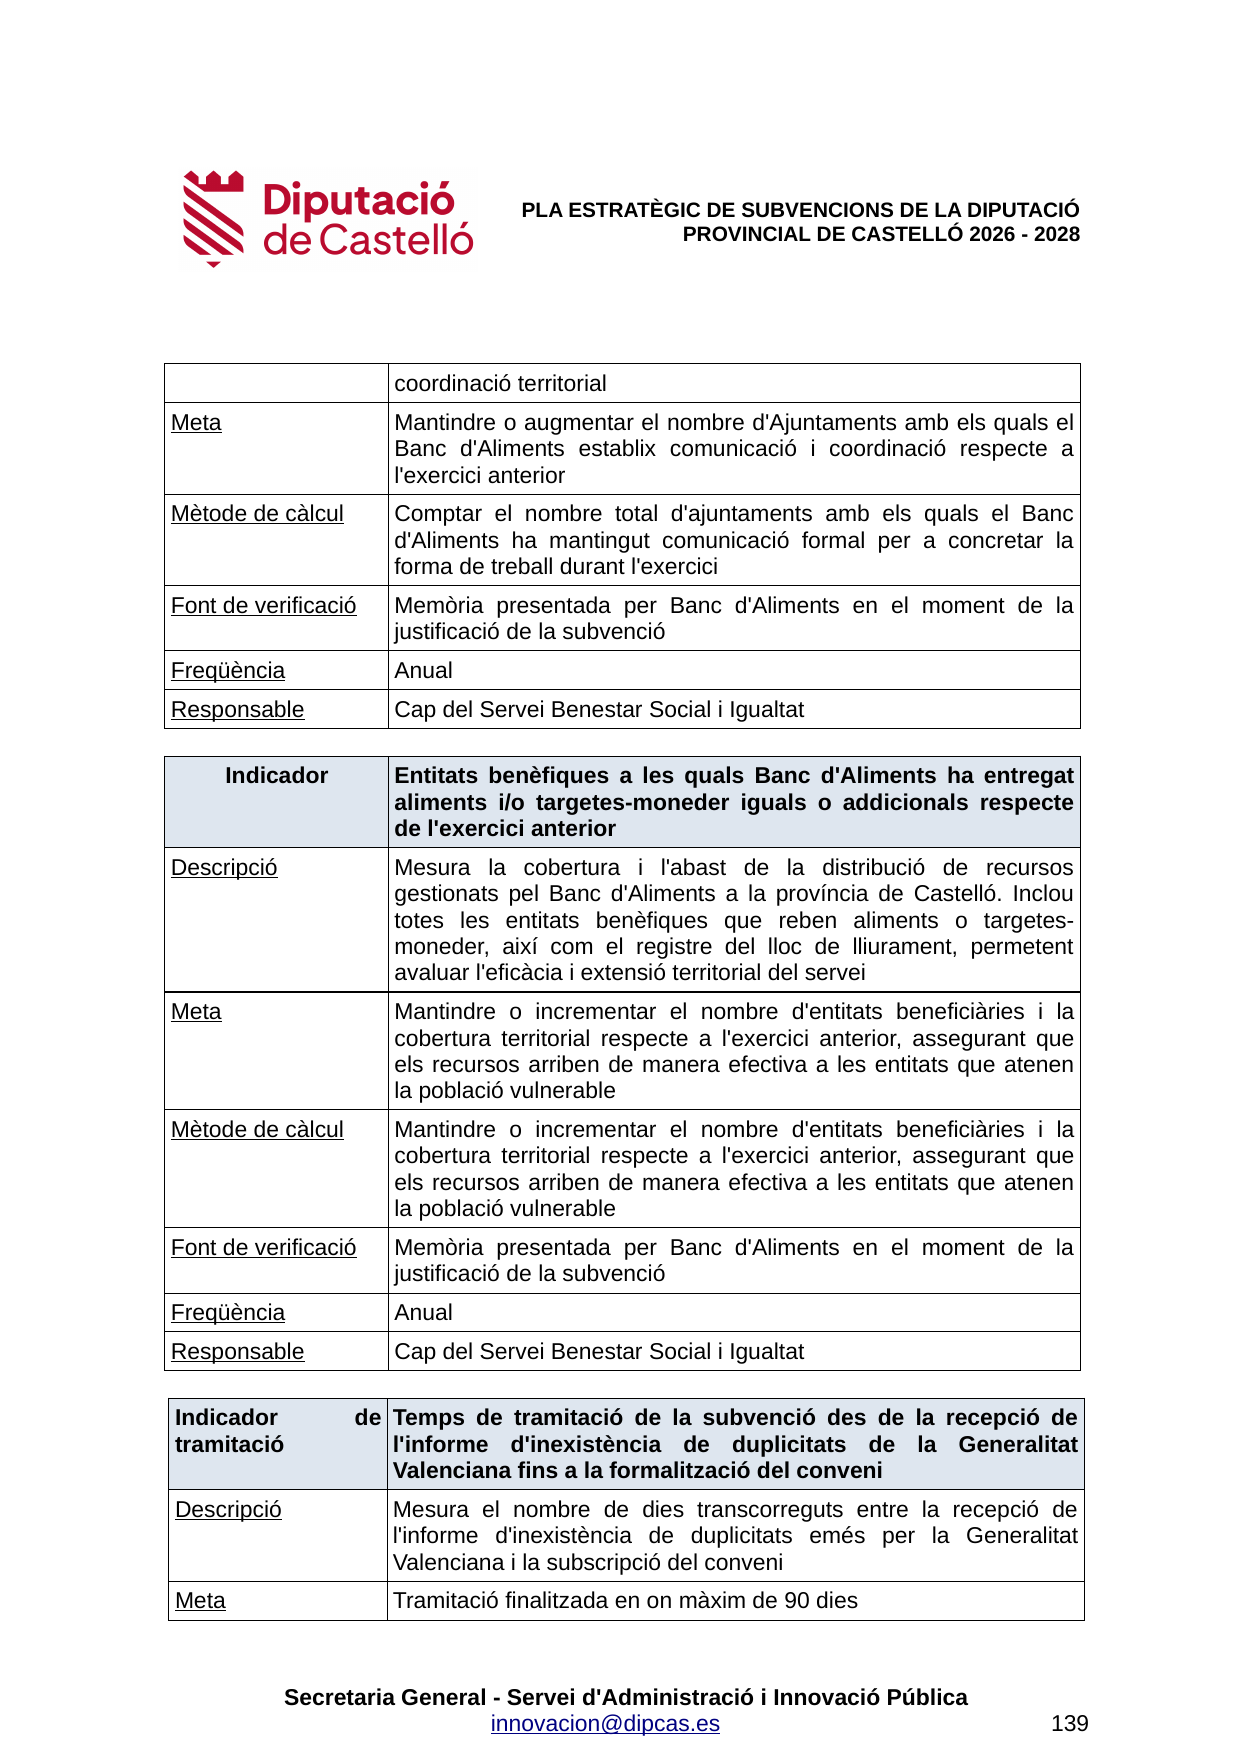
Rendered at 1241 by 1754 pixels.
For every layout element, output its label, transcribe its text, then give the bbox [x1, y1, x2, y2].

table_cell Memòria presentada per Banc d'Aliments en el moment de la justificació de la subvenció [389, 1228, 1080, 1292]
table_header Indicador [165, 757, 388, 847]
table_cell Memòria presentada per Banc d'Aliments en el moment de la justificació de la subvenció [389, 586, 1080, 650]
table_header Indicador de tramitació [169, 1399, 387, 1489]
table_cell coordinació territorial [389, 364, 1080, 402]
table_cell [165, 364, 388, 402]
table_cell Mantindre o incrementar el nombre d'entitats beneficiàries i la cobertura territorial respecte a l'exercici anterior, assegurant que els recursos arriben de manera efectiva a les entitats que atenen la població vulnerable [389, 1110, 1080, 1227]
table_cell Font de verificació [165, 1228, 388, 1292]
table_cell Anual [389, 1294, 1080, 1331]
table_cell Tramitació finalitzada en on màxim de 90 dies [388, 1582, 1084, 1619]
table_cell Anual [389, 651, 1080, 689]
table_cell Freqüència [165, 1294, 388, 1331]
table_cell Meta [169, 1582, 387, 1619]
table_cell Freqüència [165, 651, 388, 689]
picture [178, 167, 478, 272]
table_header Temps de tramitació de la subvenció des de la recepció de l'informe d'inexistència de duplicitats de la Generalitat Valenciana fins a la formalització del conveni [388, 1399, 1084, 1489]
table_cell Font de verificació [165, 586, 388, 650]
table_cell Descripció [169, 1490, 387, 1581]
table_cell Descripció [165, 848, 388, 991]
table_cell Meta [165, 403, 388, 494]
table_cell Mètode de càlcul [165, 1110, 388, 1227]
table_cell Cap del Servei Benestar Social i Igualtat [389, 690, 1080, 728]
table_cell Mesura la cobertura i l'abast de la distribució de recursos gestionats pel Banc d'Aliments a la província de Castelló. Inclou totes les entitats benèfiques que reben aliments o targetes-moneder, així com el registre del lloc de lliurament, permetent avaluar l'eficàcia i extensió territorial del servei [389, 848, 1080, 991]
table_header Entitats benèfiques a les quals Banc d'Aliments ha entregat aliments i/o targetes-moneder iguals o addicionals respecte de l'exercici anterior [389, 757, 1080, 847]
table_cell Mantindre o incrementar el nombre d'entitats beneficiàries i la cobertura territorial respecte a l'exercici anterior, assegurant que els recursos arriben de manera efectiva a les entitats que atenen la població vulnerable [389, 993, 1080, 1109]
table_cell Comptar el nombre total d'ajuntaments amb els quals el Banc d'Aliments ha mantingut comunicació formal per a concretar la forma de treball durant l'exercici [389, 495, 1080, 585]
table_cell Responsable [165, 690, 388, 728]
table_cell Mantindre o augmentar el nombre d'Ajuntaments amb els quals el Banc d'Aliments establix comunicació i coordinació respecte a l'exercici anterior [389, 403, 1080, 494]
table_cell Mesura el nombre de dies transcorreguts entre la recepció de l'informe d'inexistència de duplicitats emés per la Generalitat Valenciana i la subscripció del conveni [388, 1490, 1084, 1581]
table_cell Mètode de càlcul [165, 495, 388, 585]
table_cell Meta [165, 993, 388, 1109]
table_cell Cap del Servei Benestar Social i Igualtat [389, 1332, 1080, 1370]
table_cell Responsable [165, 1332, 388, 1370]
